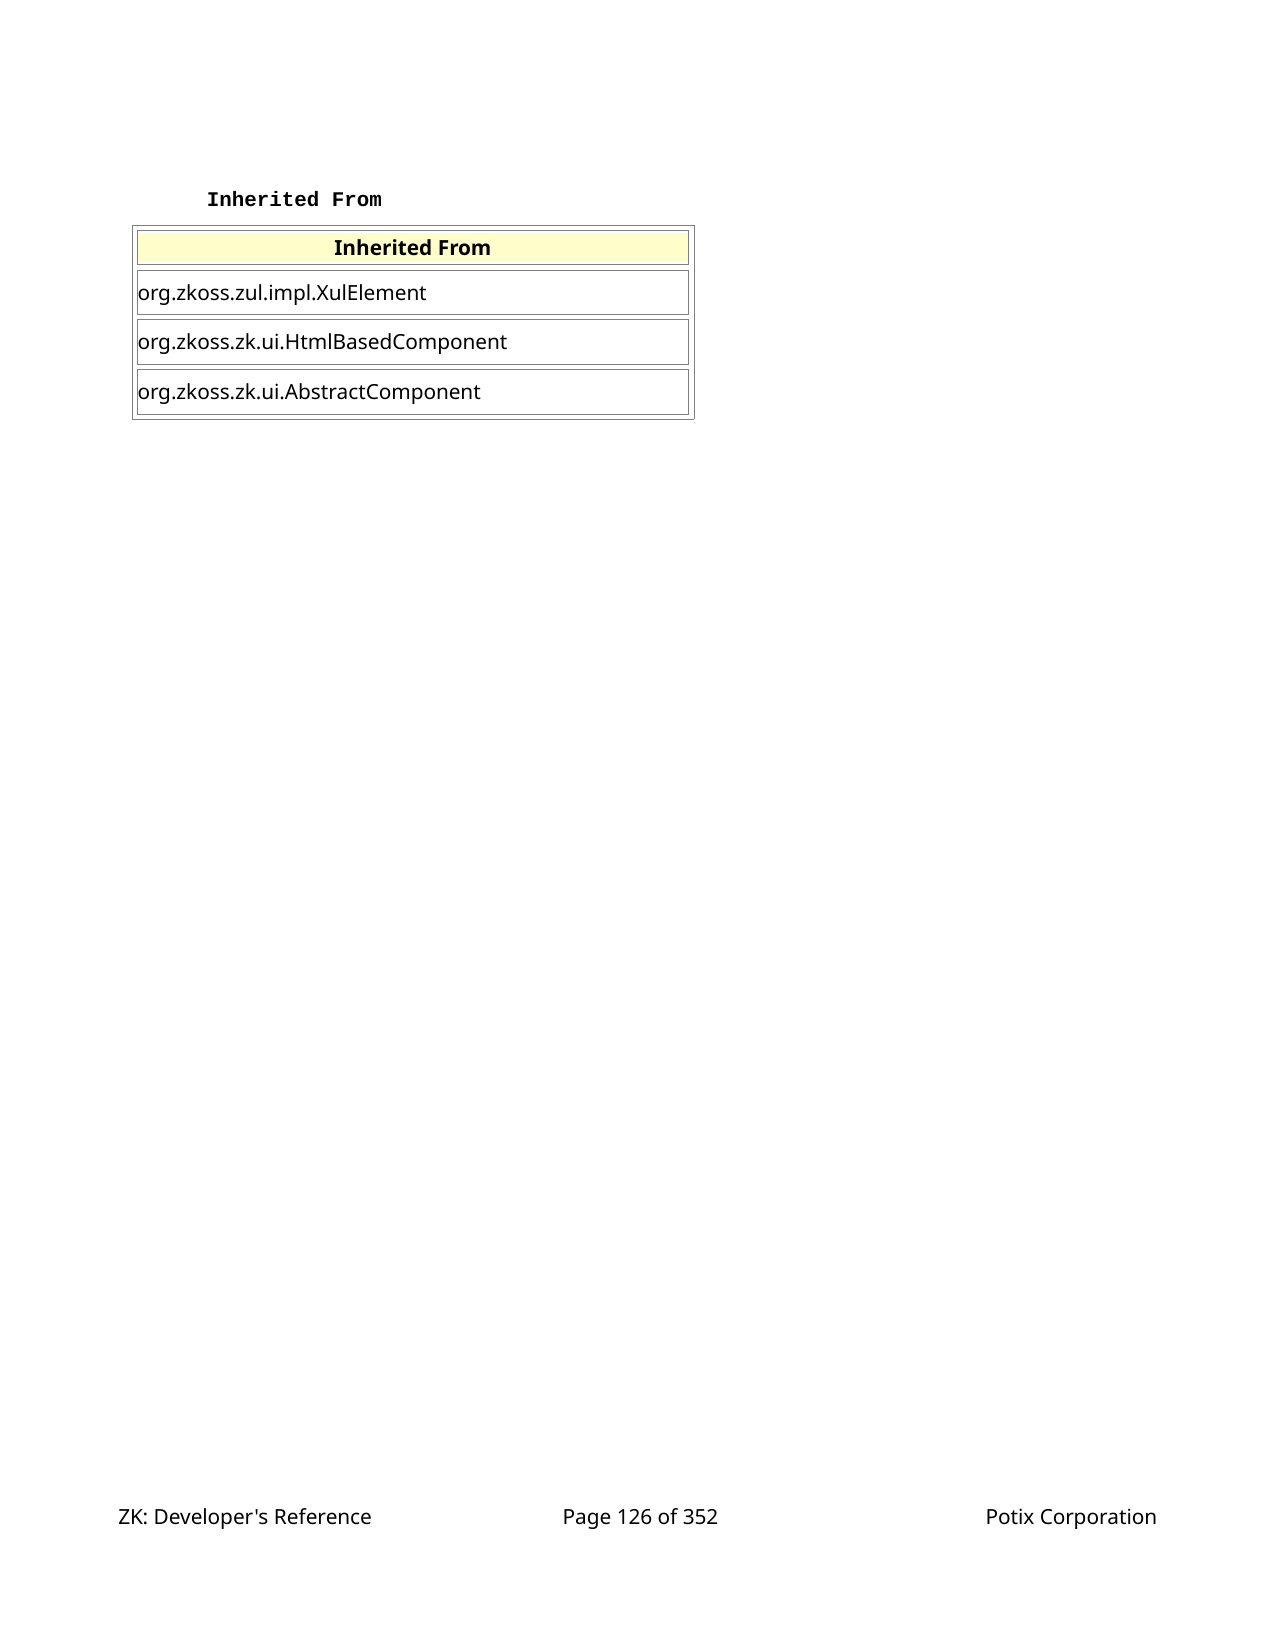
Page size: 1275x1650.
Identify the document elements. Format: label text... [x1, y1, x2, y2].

table_cell org.zkoss.zk.ui.AbstractComponent [134, 364, 691, 413]
table_cell org.zkoss.zul.impl.XulElement [134, 264, 691, 314]
table_header Inherited From [134, 226, 691, 264]
table_cell org.zkoss.zk.ui.HtmlBasedComponent [134, 314, 691, 364]
subtitle Inherited From [207, 189, 1157, 212]
